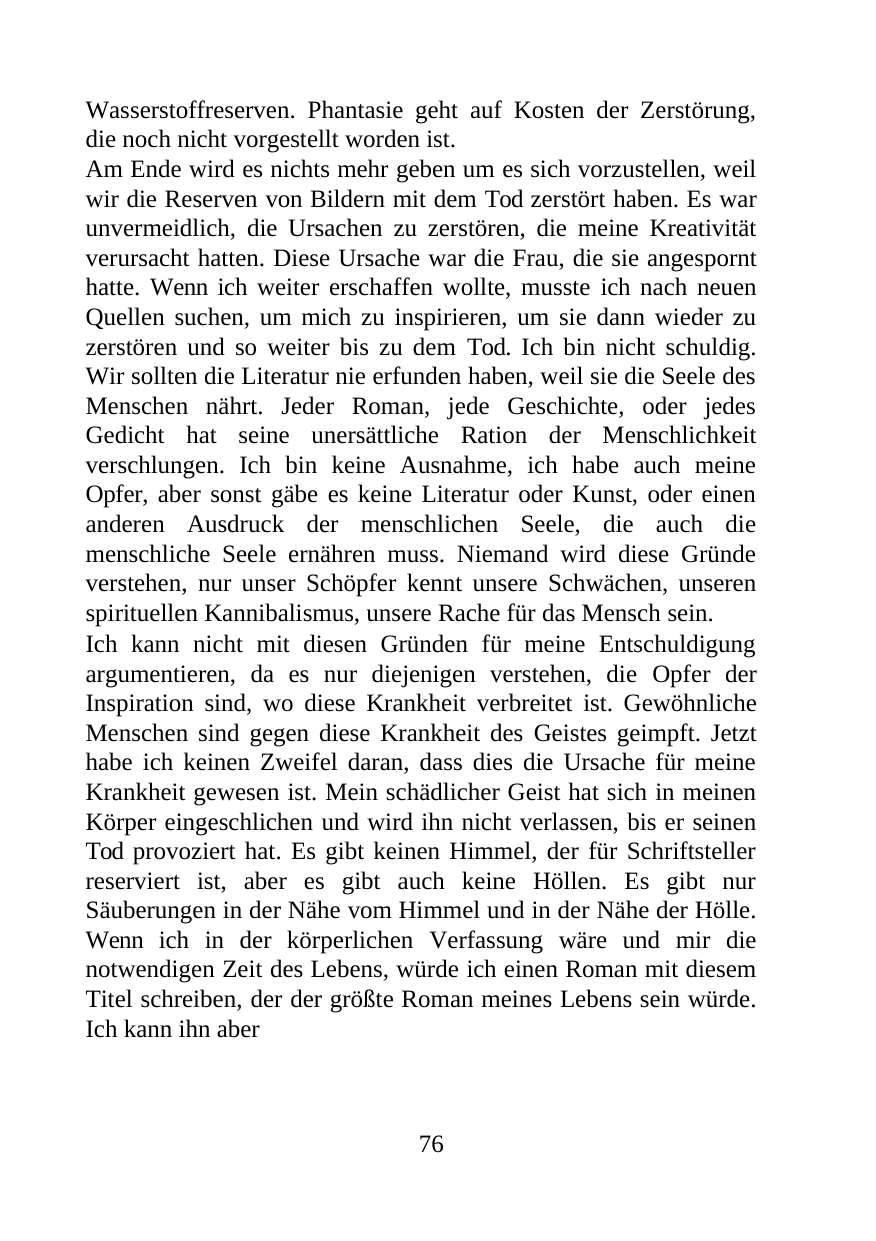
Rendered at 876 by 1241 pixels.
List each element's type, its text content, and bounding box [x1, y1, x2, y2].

text Ich kann nicht mit diesen Gründen für meine Entschuldigung argumentieren, da es nur diejenigen verstehen, die Opfer der Inspiration sind, wo diese Krankheit verbreitet ist. Gewöhnliche Menschen sind gegen diese Krankheit des Geistes geimpft. Jetzt habe ich keinen Zweifel daran, dass dies die Ursache für meine Krankheit gewesen ist. Mein schädlicher Geist hat sich in meinen Körper eingeschlichen und wird ihn nicht verlassen, bis er seinen Tod provoziert hat. Es gibt keinen Himmel, der für Schriftsteller reserviert ist, aber es gibt auch keine Höllen. Es gibt nur Säuberungen in der Nähe vom Himmel und in der Nähe der Hölle. Wenn ich in der körperlichen Verfassung wäre und mir die notwendigen Zeit des Lebens, würde ich einen Roman mit diesem Titel schreiben, der der größte Roman meines Lebens sein würde. Ich kann ihn aber [85, 629, 757, 1042]
text Wasserstoffreserven. Phantasie geht auf Kosten der Zerstörung, die noch nicht vorgestellt worden ist. [85, 95, 756, 153]
text Am Ende wird es nichts mehr geben um es sich vorzustellen, weil wir die Reserven von Bildern mit dem Tod zerstört haben. Es war unvermeidlich, die Ursachen zu zerstören, die meine Kreativität verursacht hatten. Diese Ursache war die Frau, die sie angespornt hatte. Wenn ich weiter erschaffen wollte, musste ich nach neuen Quellen suchen, um mich zu inspirieren, um sie dann wieder zu zerstören und so weiter bis zu dem Tod. Ich bin nicht schuldig. Wir sollten die Literatur nie erfunden haben, weil sie die Seele des Menschen nährt. Jeder Roman, jede Geschichte, oder jedes Gedicht hat seine unersättliche Ration der Menschlichkeit verschlungen. Ich bin keine Ausnahme, ich habe auch meine Opfer, aber sonst gäbe es keine Literatur oder Kunst, oder einen anderen Ausdruck der menschlichen Seele, die auch die menschliche Seele ernähren muss. Niemand wird diese Gründe verstehen, nur unser Schöpfer kennt unsere Schwächen, unseren spirituellen Kannibalismus, unsere Rache für das Mensch sein. [85, 154, 757, 627]
